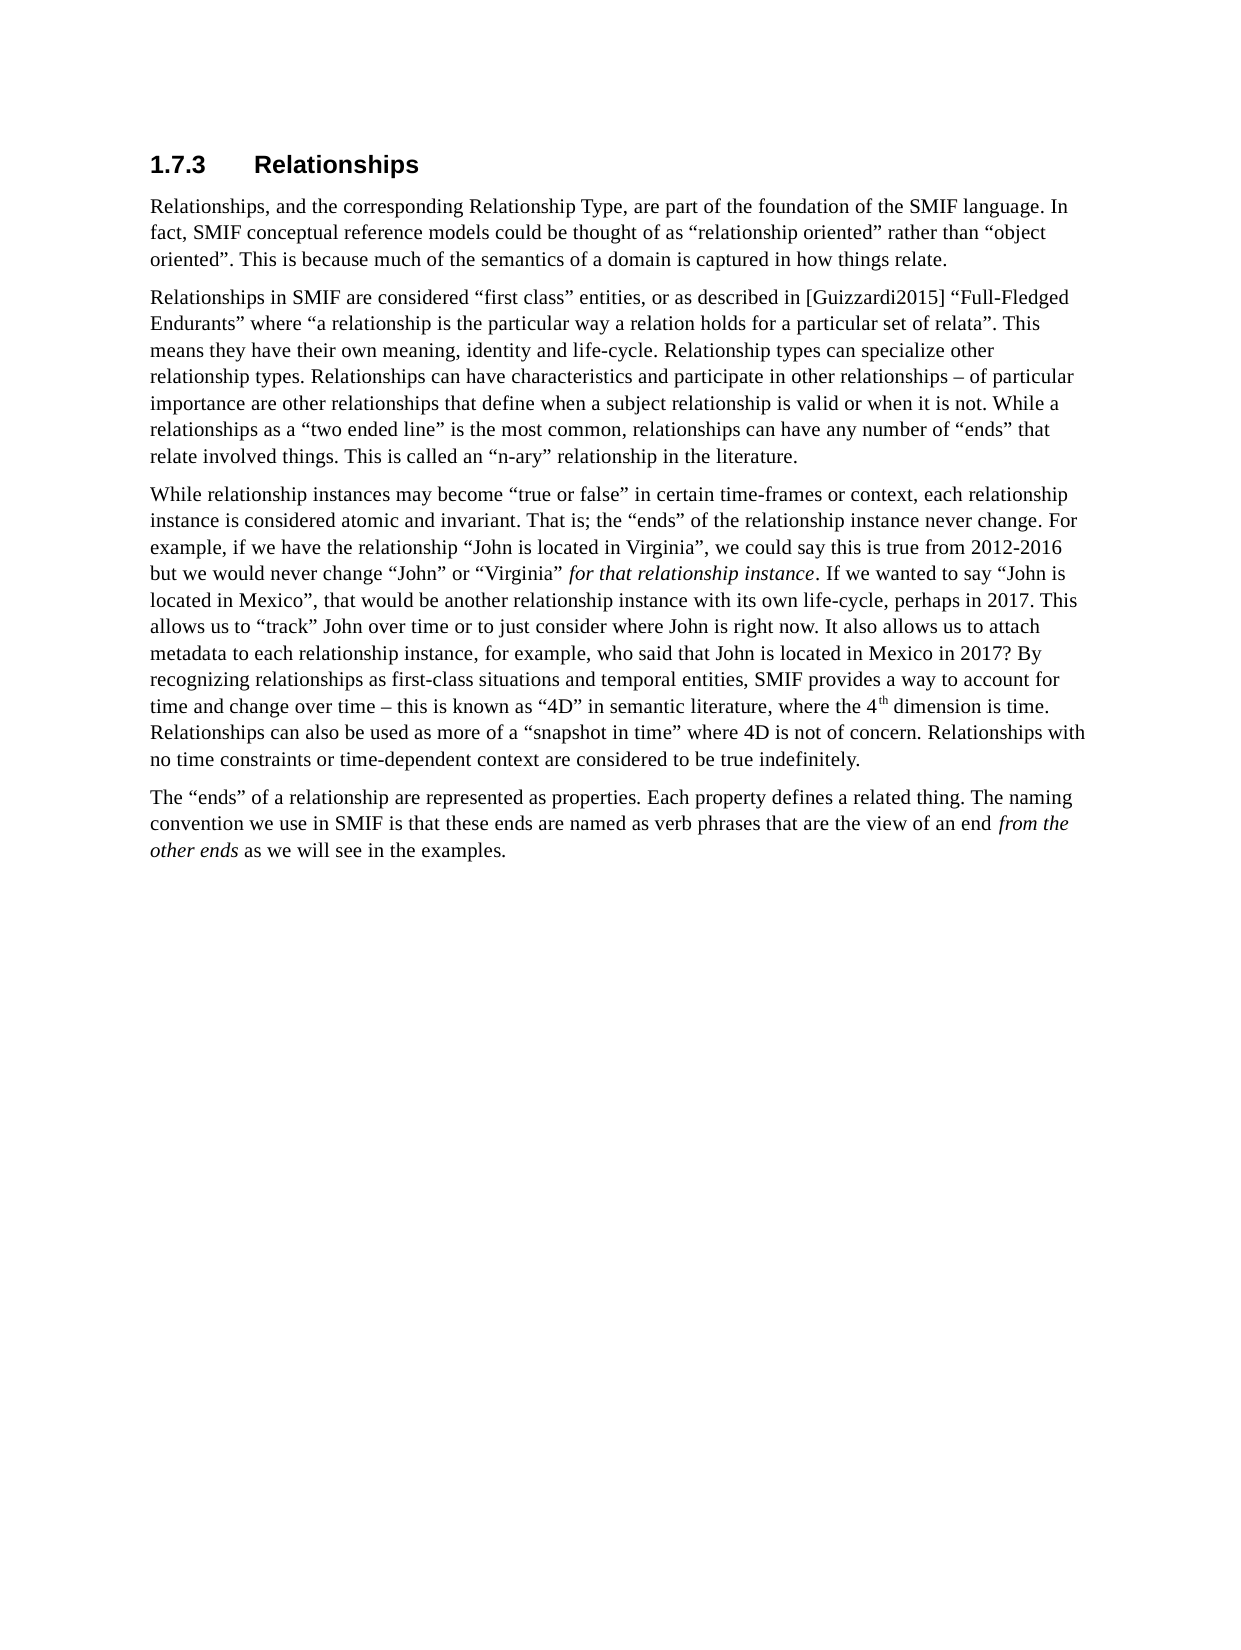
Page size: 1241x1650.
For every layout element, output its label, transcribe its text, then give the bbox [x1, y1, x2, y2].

text While relationship instances may become “true or false” in certain time-frames or context, each relationship instance is considered atomic and invariant. That is; the “ends” of the relationship instance never change. For example, if we have the relationship “John is located in Virginia”, we could say this is true from 2012-2016 but we would never change “John” or “Virginia” for that relationship instance. If we wanted to say “John is located in Mexico”, that would be another relationship instance with its own life-cycle, perhaps in 2017. This allows us to “track” John over time or to just consider where John is right now. It also allows us to attach metadata to each relationship instance, for example, who said that John is located in Mexico in 2017? By recognizing relationships as first-class situations and temporal entities, SMIF provides a way to account for time and change over time – this is known as “4D” in semantic literature, where the 4th dimension is time. Relationships can also be used as more of a “snapshot in time” where 4D is not of concern. Relationships with no time constraints or time-dependent context are considered to be true indefinitely. [150, 482, 1090, 770]
text The “ends” of a relationship are represented as properties. Each property defines a related thing. The naming convention we use in SMIF is that these ends are named as verb phrases that are the view of an end from the other ends as we will see in the examples. [150, 784, 1090, 862]
text Relationships, and the corresponding Relationship Type, are part of the foundation of the SMIF language. In fact, SMIF conceptual reference models could be thought of as “relationship oriented” rather than “object oriented”. This is because much of the semantics of a domain is captured in how things relate. [150, 194, 1090, 271]
subtitle Relationships [150, 150, 1090, 179]
text Relationships in SMIF are considered “first class” entities, or as described in [Guizzardi2015] “Full-Fledged Endurants” where “a relationship is the particular way a relation holds for a particular set of relata”. This means they have their own meaning, identity and life-cycle. Relationship types can specialize other relationship types. Relationships can have characteristics and participate in other relationships – of particular importance are other relationships that define when a subject relationship is valid or when it is not. While a relationships as a “two ended line” is the most common, relationships can have any number of “ends” that relate involved things. This is called an “n-ary” relationship in the literature. [150, 285, 1090, 468]
